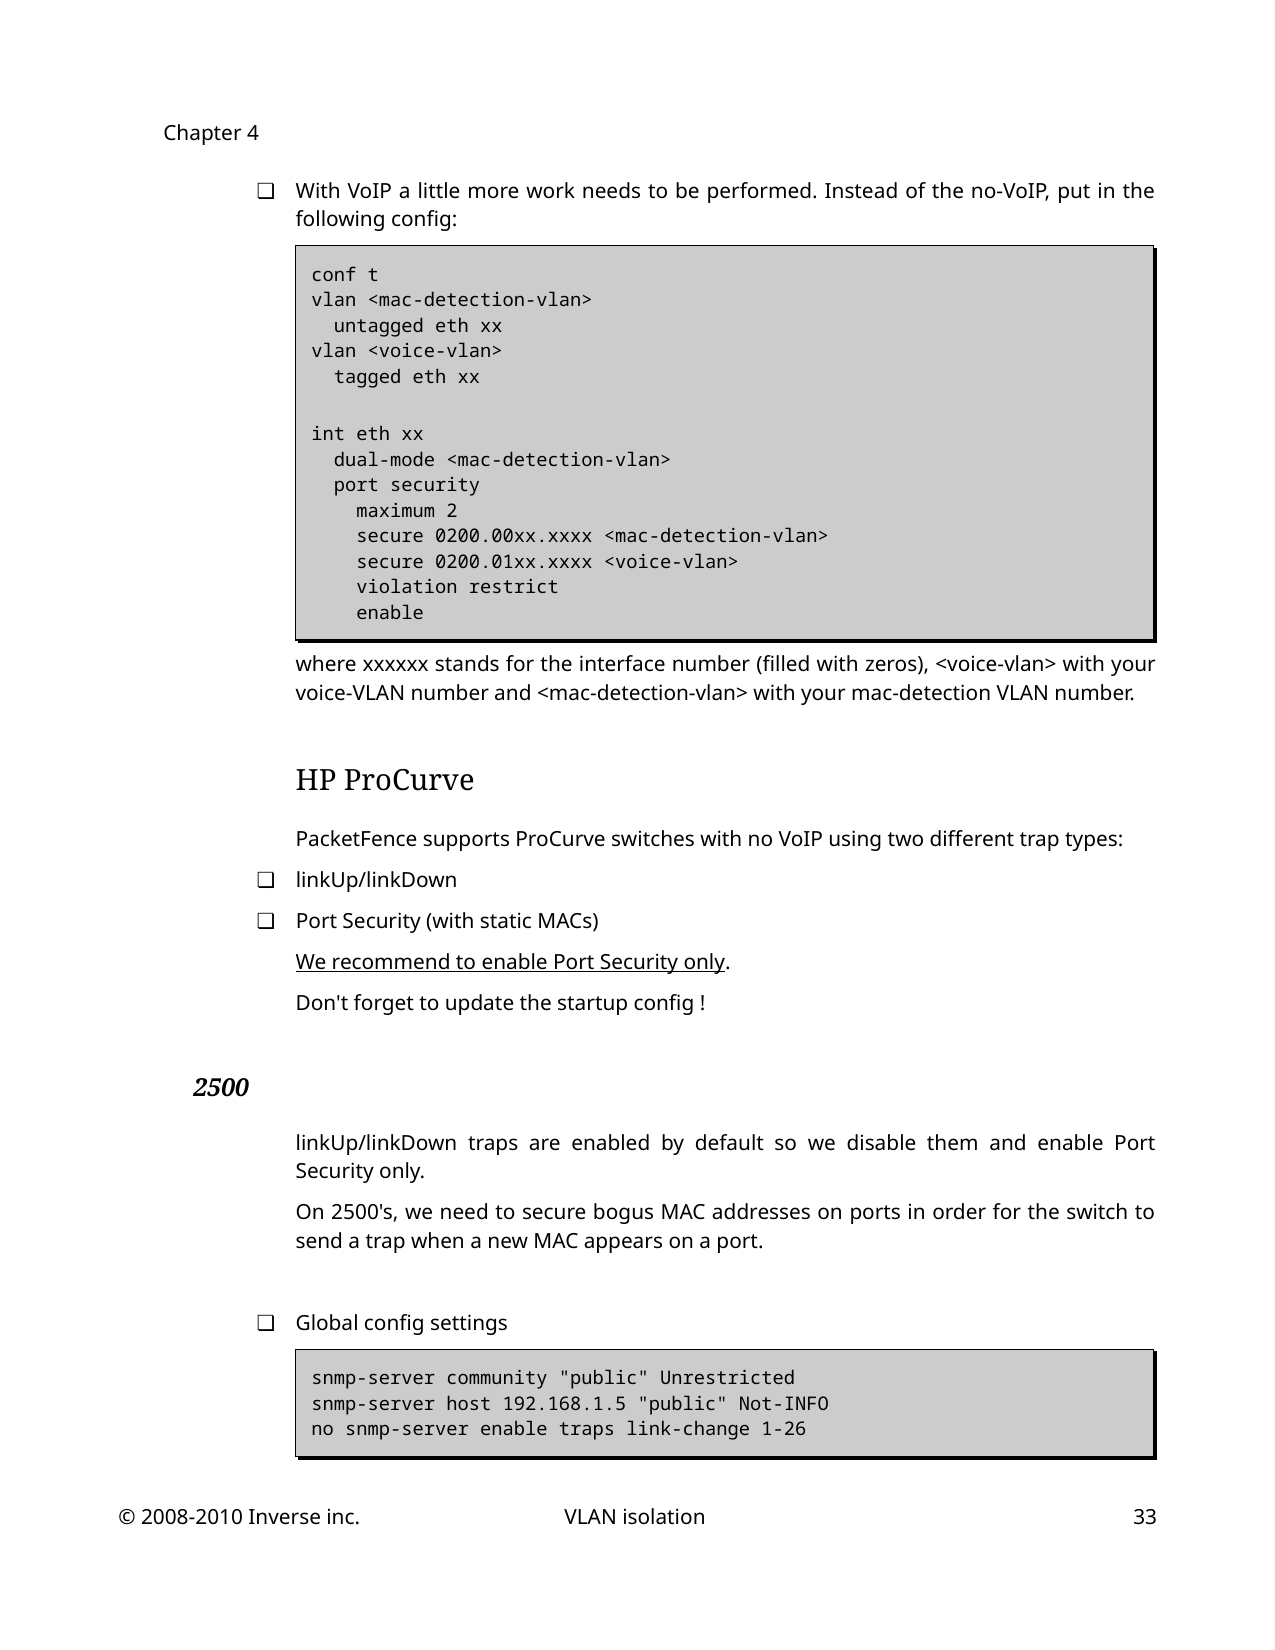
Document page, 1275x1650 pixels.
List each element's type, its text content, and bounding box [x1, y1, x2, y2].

subtitle 2500 [156, 1069, 1157, 1103]
text int eth xx dual-mode <mac-detection-vlan> port security maximum 2 secure 0200.00xx.xxxx <mac-detection-vlan> secure 0200.01xx.xxxx <voice-vlan> violation restrict enable [296, 379, 1153, 639]
list ❏ Port Security (with static MACs) [256, 906, 1157, 934]
list ❏ linkUp/linkDown [256, 865, 1157, 893]
text We recommend to enable Port Security only. [295, 947, 1157, 975]
subtitle HP ProCurve [295, 759, 1157, 799]
text linkUp/linkDown traps are enabled by default so we disable them and enable Port Security only. [295, 1128, 1157, 1185]
text where xxxxxx stands for the interface number (filled with zeros), <voice-vlan> with your voice-VLAN number and <mac-detection-vlan> with your mac-detection VLAN number. [295, 649, 1157, 706]
text On 2500's, we need to secure bogus MAC addresses on ports in order for the switch to send a trap when a new MAC appears on a port. [295, 1197, 1157, 1254]
text conf t vlan <mac-detection-vlan> untagged eth xx vlan <voice-vlan> tagged eth xx [296, 246, 1153, 379]
text snmp-server community "public" Unrestricted snmp-server host 192.168.1.5 "public" Not-INFO no snmp-server enable traps link-change 1-26 [296, 1350, 1153, 1456]
list ❏ Global config settings [256, 1308, 1157, 1336]
text PacketFence supports ProCurve switches with no VoIP using two different trap types: [295, 824, 1157, 852]
list ❏ With VoIP a little more work needs to be performed. Instead of the no-VoIP, put in the following config: [256, 176, 1157, 233]
text Don't forget to update the startup config ! [295, 988, 1157, 1016]
